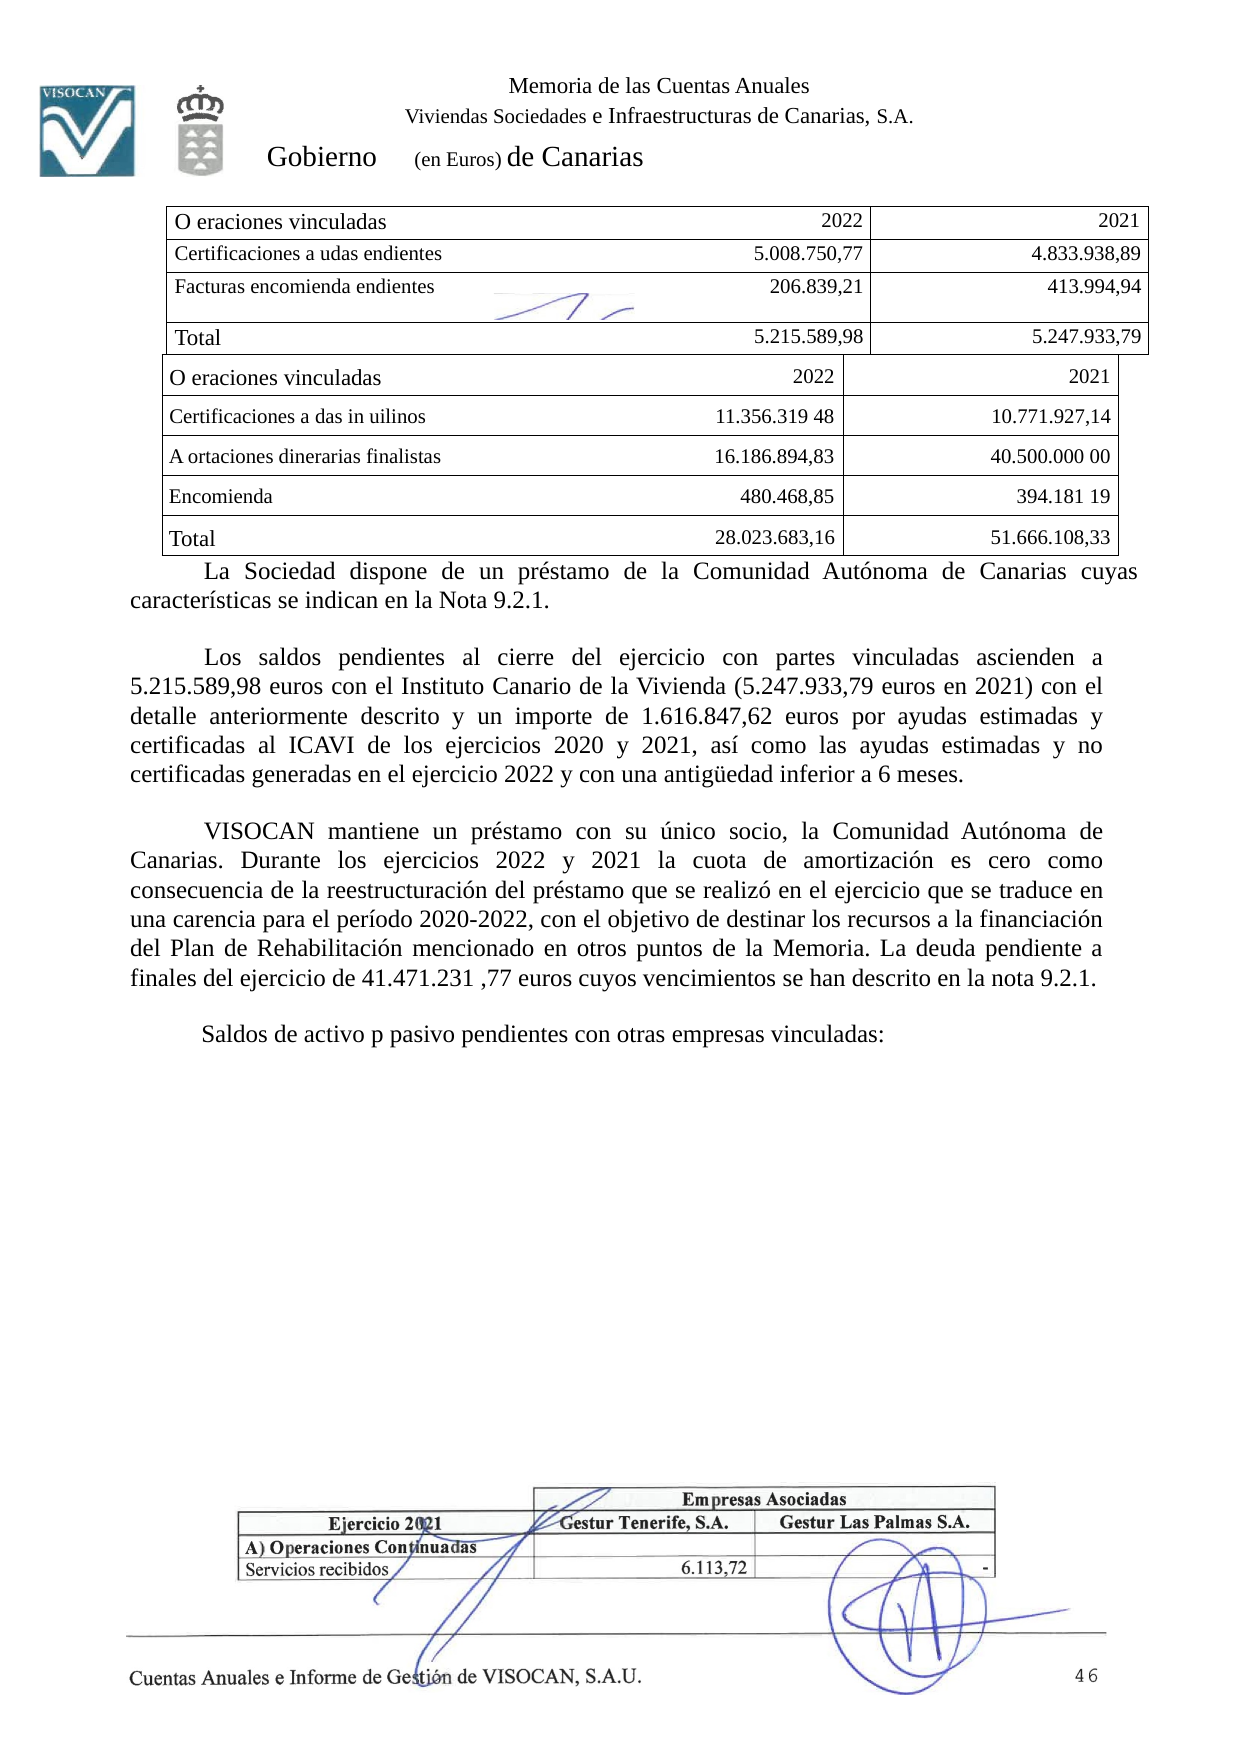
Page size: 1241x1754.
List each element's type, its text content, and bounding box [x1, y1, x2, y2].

table_cell 16.186.894,83 [494, 436, 843, 475]
table_cell [1119, 515, 1148, 555]
table_cell 4.833.938,89 [871, 240, 1148, 272]
table_header 2021 [871, 207, 1148, 239]
table_cell 5.247.933,79 [871, 323, 1148, 354]
table_cell [162, 239, 166, 272]
table_cell Certificaciones a das in uilinos [163, 396, 494, 435]
table_cell 2022 [494, 355, 843, 394]
table_cell A ortaciones dinerarias finalistas [163, 436, 494, 475]
text VISOCAN mantiene un préstamo con su único socio, la Comunidad Autónoma de Canarias. Durante los ejercicios 2022 y 2021 la cuota de amortización es cero como consecuencia de la reestructuración del préstamo que se realizó en el ejercicio que se traduce en una carencia para el período 2020-2022, con el objetivo de destinar los recursos a la financiación del Plan de Rehabilitación mencionado en otros puntos de la Memoria. La deuda pendiente a finales del ejercicio de 41.471.231 ,77 euros cuyos vencimientos se han descrito en la nota 9.2.1. [130, 816, 1104, 991]
table_cell Certificaciones a udas endientes [167, 240, 494, 272]
table_cell 5.008.750,77 [494, 240, 870, 272]
table_header [162, 206, 166, 239]
table_cell 28.023.683,16 [494, 516, 843, 555]
table_cell 5.215.589,98 [494, 323, 870, 354]
table_header 2022 [494, 207, 870, 239]
table_cell 2021 [844, 355, 1118, 394]
table_cell Total [163, 516, 494, 555]
table_cell 40.500.000 00 [844, 436, 1118, 475]
table_cell [1119, 355, 1148, 394]
table_cell 11.356.319 48 [494, 396, 843, 435]
table_cell 51.666.108,33 [844, 516, 1118, 555]
text Los saldos pendientes al cierre del ejercicio con partes vinculadas ascienden a 5.215.589,98 euros con el Instituto Canario de la Vivienda (5.247.933,79 euros en 2021) con el detalle anteriormente descrito y un importe de 1.616.847,62 euros por ayudas estimadas y certificadas al ICAVI de los ejercicios 2020 y 2021, así como las ayudas estimadas y no certificadas generadas en el ejercicio 2022 y con una antigüedad inferior a 6 meses. [130, 642, 1104, 788]
table_cell [1119, 395, 1148, 435]
table_cell Encomienda [163, 476, 494, 515]
table_cell [162, 322, 166, 354]
table_cell Total [167, 323, 494, 354]
table_cell 206.839,21 [494, 273, 870, 322]
table_cell [162, 272, 166, 322]
table_cell 480.468,85 [494, 476, 843, 515]
table_header O eraciones vinculadas [167, 207, 494, 239]
text La Sociedad dispone de un préstamo de la Comunidad Autónoma de Canarias cuyas características se indican en la Nota 9.2.1. [130, 556, 1139, 614]
table_cell Facturas encomienda endientes [167, 273, 494, 322]
table_cell 10.771.927,14 [844, 396, 1118, 435]
table_cell 394.181 19 [844, 476, 1118, 515]
table_cell O eraciones vinculadas [163, 355, 494, 394]
table_cell 413.994,94 [871, 273, 1148, 322]
text Saldos de activo p pasivo pendientes con otras empresas vinculadas: [201, 1019, 1139, 1048]
table_cell [1119, 435, 1148, 475]
table_cell [1119, 475, 1148, 515]
